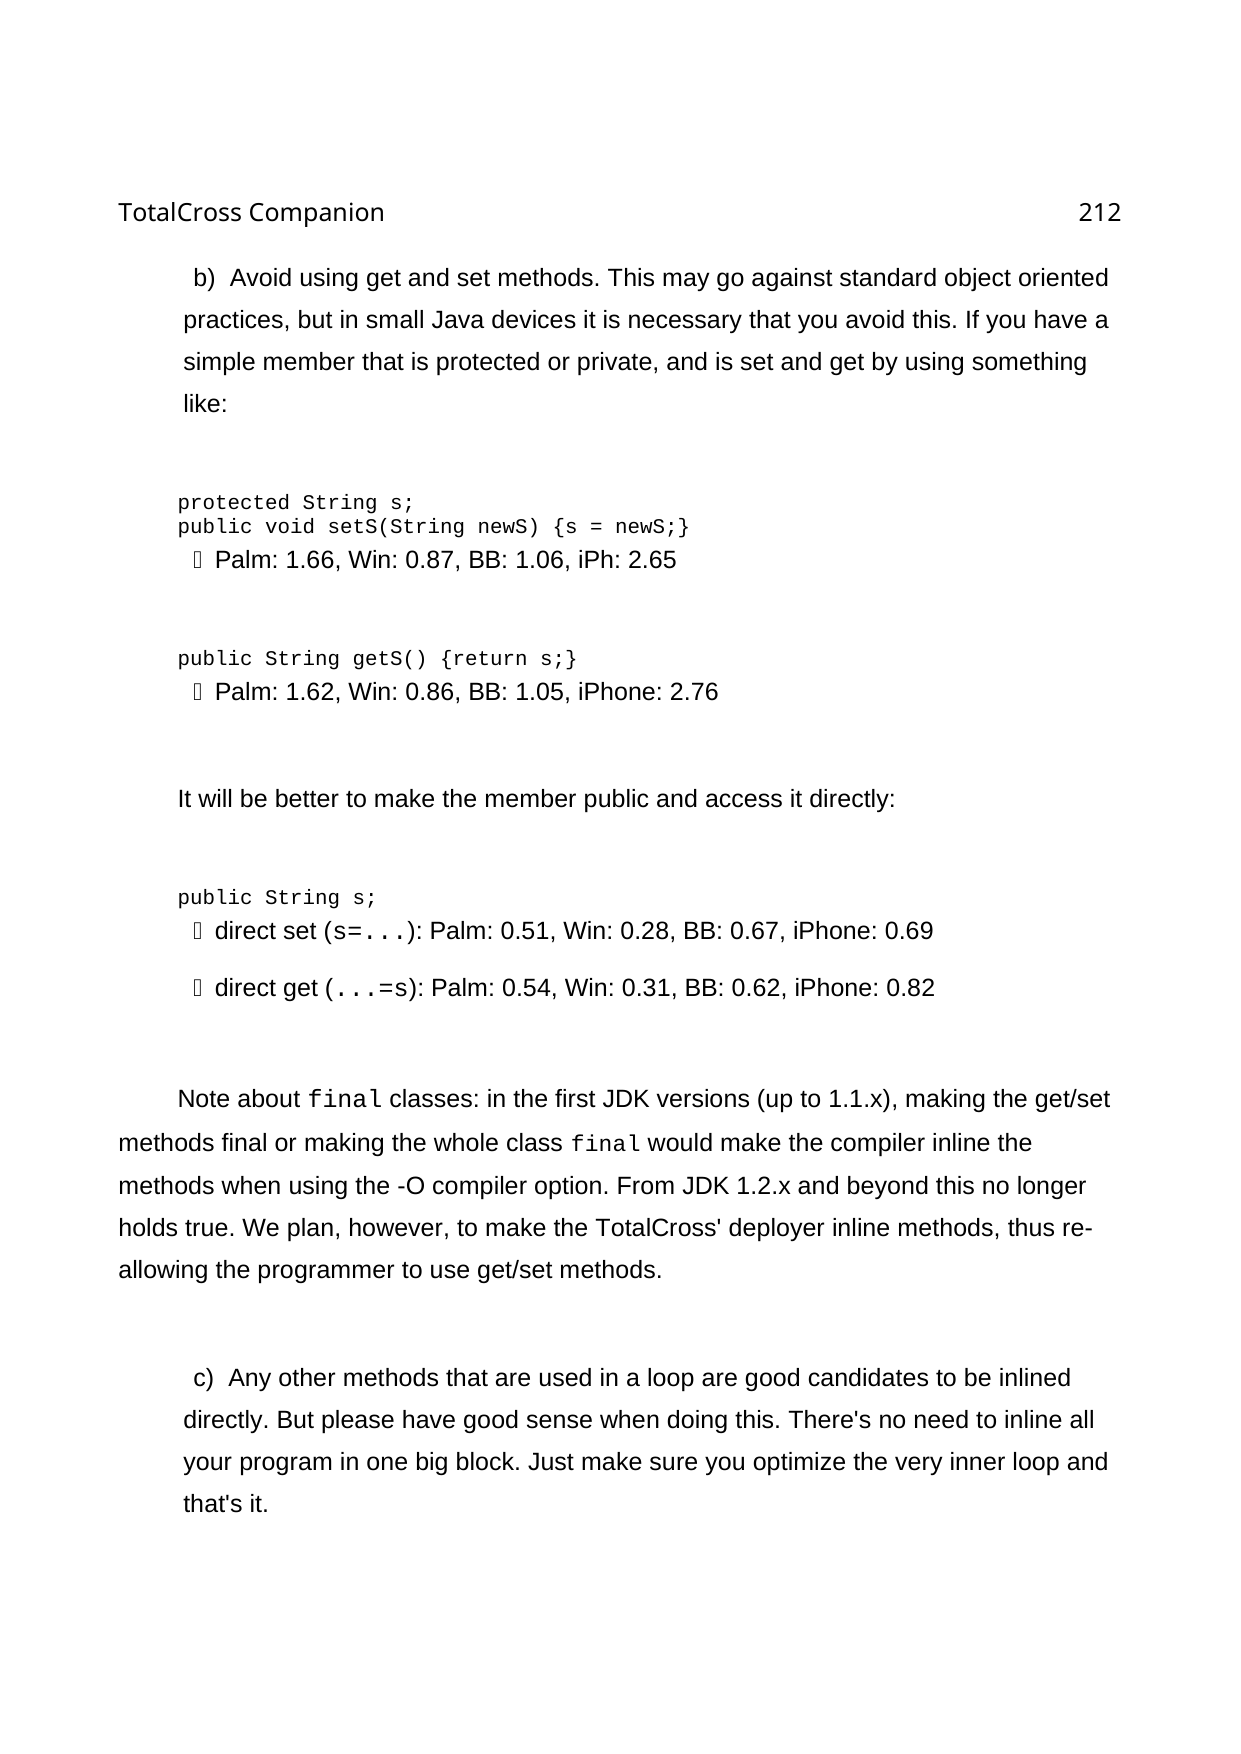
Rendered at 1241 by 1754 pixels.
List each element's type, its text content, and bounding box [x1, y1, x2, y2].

list Avoid using get and set methods. This may go against standard object oriented practices, but in small Java devices it is necessary that you avoid this. If you have a simple member that is protected or private, and is set and get by using something like: [183, 264, 1122, 418]
list Any other methods that are used in a loop are good candidates to be inlined directly. But please have good sense when doing this. There's no need to inline all your program in one big block. Just make sure you optimize the very inner loop and that's it. [183, 1364, 1122, 1518]
list direct get (...=s): Palm: 0.54, Win: 0.31, BB: 0.62, iPhone: 0.82 [193, 974, 1122, 1004]
text protected String s; [118, 492, 1122, 516]
text public String s; [118, 887, 1122, 911]
text It will be better to make the member public and access it directly: [118, 785, 1122, 813]
list Palm: 1.62, Win: 0.86, BB: 1.05, iPhone: 2.76 [193, 677, 1122, 706]
text Note about final classes: in the first JDK versions (up to 1.1.x), making the get/set methods final or making the whole class final would make the compiler inline the methods when using the -O compiler option. From JDK 1.2.x and beyond this no longer holds true. We plan, however, to make the TotalCross' deployer inline methods, thus re-allowing the programmer to use get/set methods. [118, 1084, 1122, 1284]
text public String getS() {return s;} [118, 648, 1122, 672]
list direct set (s=...): Palm: 0.51, Win: 0.28, BB: 0.67, iPhone: 0.69 [193, 917, 1122, 947]
text public void setS(String newS) {s = newS;} [118, 516, 1122, 540]
list Palm: 1.66, Win: 0.87, BB: 1.06, iPh: 2.65 [193, 546, 1122, 574]
